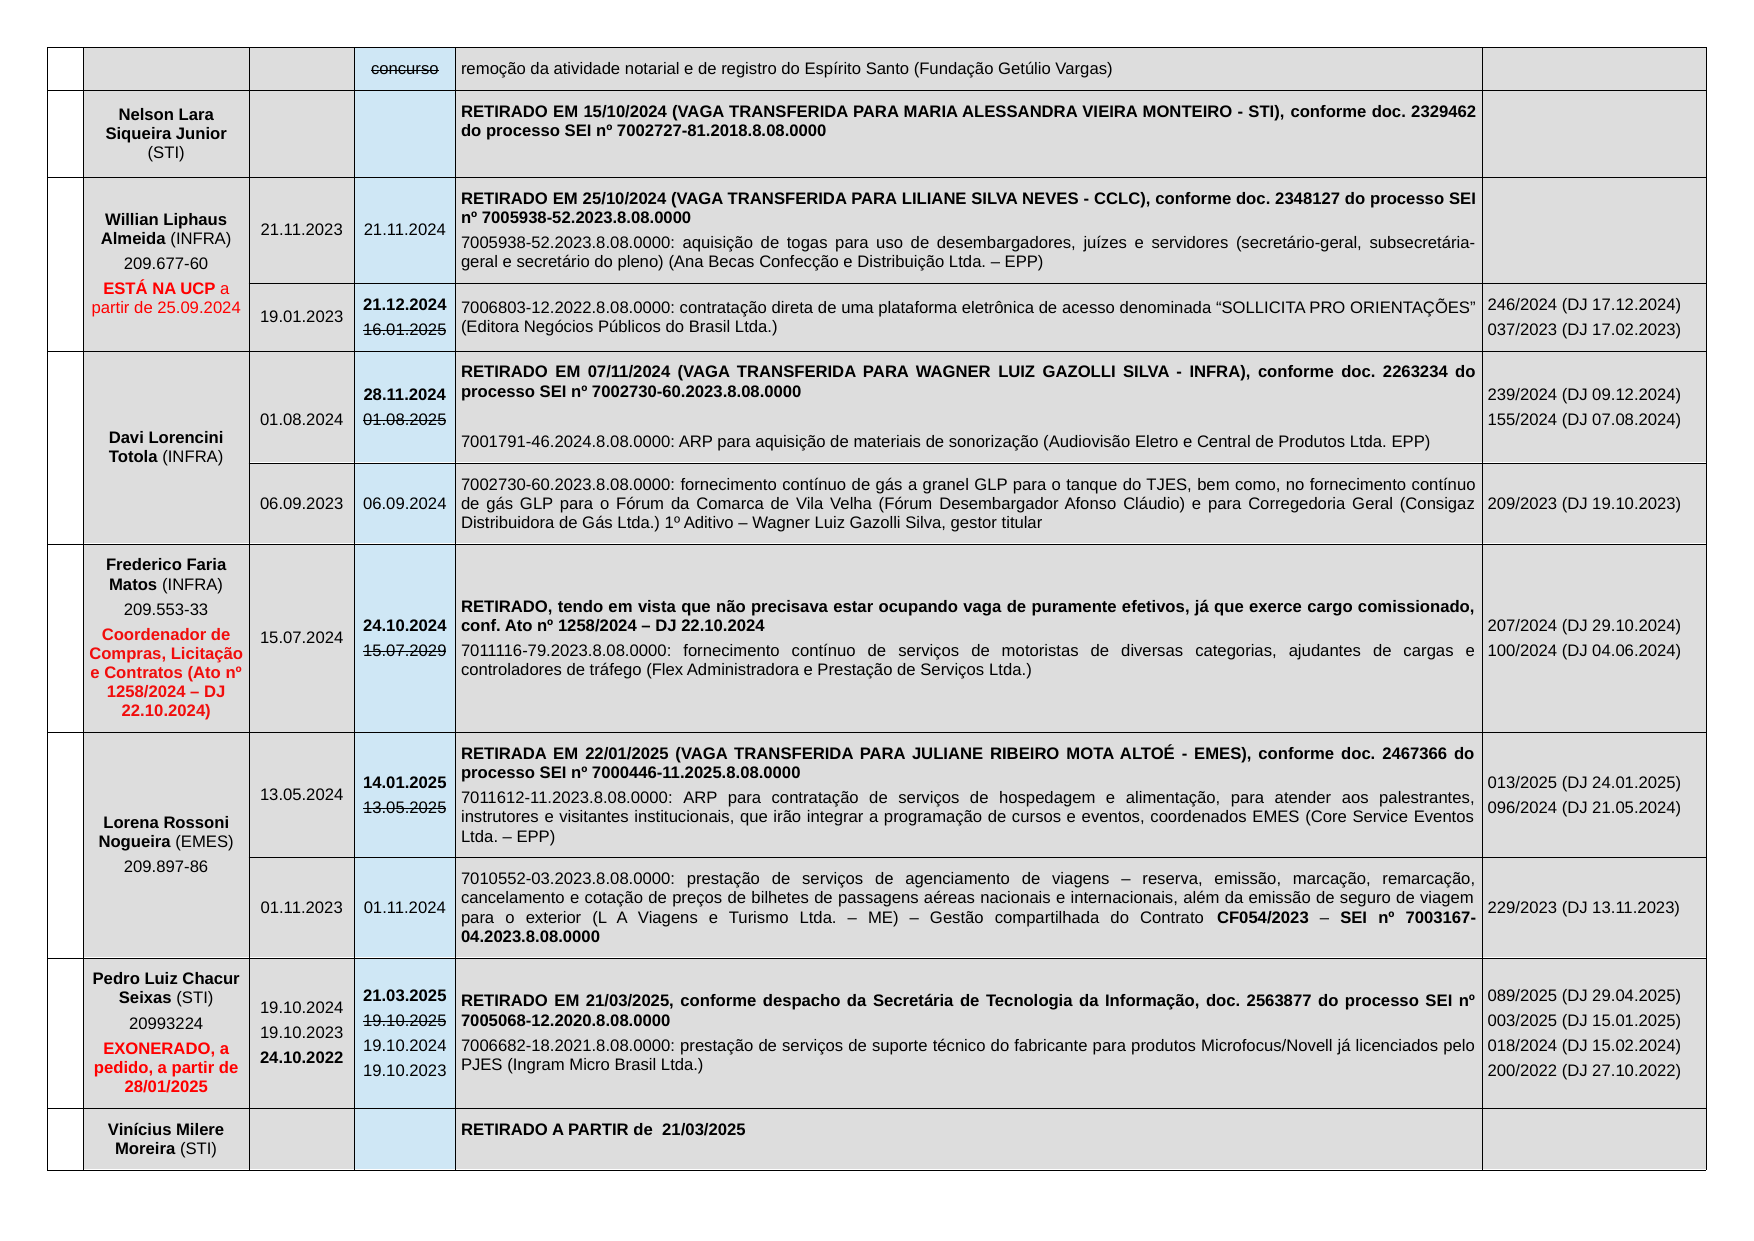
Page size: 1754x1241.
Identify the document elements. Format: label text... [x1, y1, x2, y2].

table_cell Vinícius Milere Moreira (STI) [84, 1109, 249, 1169]
table_cell [48, 959, 83, 1108]
table_cell 207/2024 (DJ 29.10.2024) 100/2024 (DJ 04.06.2024) [1483, 545, 1706, 732]
table_cell Lorena Rossoni Nogueira (EMES) 209.897-86 [84, 733, 249, 957]
table_cell 24.10.2024 15.07.2029 [355, 545, 455, 732]
table_cell RETIRADO EM 15/10/2024 (VAGA TRANSFERIDA PARA MARIA ALESSANDRA VIEIRA MONTEIRO - STI), conforme doc. 2329462 do processo SEI nº 7002727-81.2018.8.08.0000 [456, 91, 1482, 177]
table_cell 239/2024 (DJ 09.12.2024) 155/2024 (DJ 07.08.2024) [1483, 352, 1706, 462]
table_cell 7010552-03.2023.8.08.0000: prestação de serviços de agenciamento de viagens – reserva, emissão, marcação, remarcação, cancelamento e cotação de preços de bilhetes de passagens aéreas nacionais e internacionais, além da emissão de seguro de viagem para o exterior (L A Viagens e Turismo Ltda. – ME) – Gestão compartilhada do Contrato CF054/2023 – SEI nº 7003167-04.2023.8.08.0000 [456, 858, 1482, 957]
table_cell 01.11.2023 [250, 858, 354, 957]
table_cell [48, 733, 83, 957]
table_cell [355, 1109, 455, 1169]
table_cell [1483, 178, 1706, 283]
table_cell RETIRADO EM 25/10/2024 (VAGA TRANSFERIDA PARA LILIANE SILVA NEVES - CCLC), conforme doc. 2348127 do processo SEI nº 7005938-52.2023.8.08.0000 7005938-52.2023.8.08.0000: aquisição de togas para uso de desembargadores, juízes e servidores (secretário-geral, subsecretária-geral e secretário do pleno) (Ana Becas Confecção e Distribuição Ltda. – EPP) [456, 178, 1482, 283]
table_cell 246/2024 (DJ 17.12.2024) 037/2023 (DJ 17.02.2023) [1483, 284, 1706, 351]
table_cell [48, 91, 83, 177]
table_cell [48, 352, 83, 543]
table_cell [48, 178, 83, 351]
table_cell 14.01.2025 13.05.2025 [355, 733, 455, 857]
table_cell 06.09.2023 [250, 464, 354, 543]
table_cell 15.07.2024 [250, 545, 354, 732]
table_cell [1483, 1109, 1706, 1169]
table_cell 19.01.2023 [250, 284, 354, 351]
table_cell RETIRADA EM 22/01/2025 (VAGA TRANSFERIDA PARA JULIANE RIBEIRO MOTA ALTOÉ - EMES), conforme doc. 2467366 do processo SEI nº 7000446-11.2025.8.08.0000 7011612-11.2023.8.08.0000: ARP para contratação de serviços de hospedagem e alimentação, para atender aos palestrantes, instrutores e visitantes institucionais, que irão integrar a programação de cursos e eventos, coordenados EMES (Core Service Eventos Ltda. – EPP) [456, 733, 1482, 857]
table_cell [48, 1109, 83, 1169]
table_cell Willian Liphaus Almeida (INFRA) 209.677-60 ESTÁ NA UCP a partir de 25.09.2024 [84, 178, 249, 351]
table_cell 21.11.2024 [355, 178, 455, 283]
table_cell Nelson Lara Siqueira Junior (STI) [84, 91, 249, 177]
table_cell 01.08.2024 [250, 352, 354, 462]
table_cell 21.11.2023 [250, 178, 354, 283]
table_cell 013/2025 (DJ 24.01.2025) 096/2024 (DJ 21.05.2024) [1483, 733, 1706, 857]
table_cell [1483, 91, 1706, 177]
table_cell 7006803-12.2022.8.08.0000: contratação direta de uma plataforma eletrônica de acesso denominada “SOLLICITA PRO ORIENTAÇÕES” (Editora Negócios Públicos do Brasil Ltda.) [456, 284, 1482, 351]
table_cell [250, 91, 354, 177]
table_cell 01.11.2024 [355, 858, 455, 957]
table_cell 21.12.2024 16.01.2025 [355, 284, 455, 351]
table_cell [250, 1109, 354, 1169]
table_cell Frederico Faria Matos (INFRA) 209.553-33 Coordenador de Compras, Licitação e Contratos (Ato nº 1258/2024 – DJ 22.10.2024) [84, 545, 249, 732]
table_cell RETIRADO EM 21/03/2025, conforme despacho da Secretária de Tecnologia da Informação, doc. 2563877 do processo SEI nº 7005068-12.2020.8.08.0000 7006682-18.2021.8.08.0000: prestação de serviços de suporte técnico do fabricante para produtos Microfocus/Novell já licenciados pelo PJES (Ingram Micro Brasil Ltda.) [456, 959, 1482, 1108]
table_cell 21.03.2025 19.10.2025 19.10.2024 19.10.2023 [355, 959, 455, 1108]
table_cell concurso [355, 48, 455, 90]
table_cell 06.09.2024 [355, 464, 455, 543]
table_cell RETIRADO A PARTIR de 21/03/2025 [456, 1109, 1482, 1169]
table_cell [48, 545, 83, 732]
table_cell remoção da atividade notarial e de registro do Espírito Santo (Fundação Getúlio Vargas) [456, 48, 1482, 90]
table_cell [84, 48, 249, 90]
table_cell 19.10.2024 19.10.2023 24.10.2022 [250, 959, 354, 1108]
table_cell 229/2023 (DJ 13.11.2023) [1483, 858, 1706, 957]
table_cell RETIRADO EM 07/11/2024 (VAGA TRANSFERIDA PARA WAGNER LUIZ GAZOLLI SILVA - INFRA), conforme doc. 2263234 do processo SEI nº 7002730-60.2023.8.08.0000 7001791-46.2024.8.08.0000: ARP para aquisição de materiais de sonorização (Audiovisão Eletro e Central de Produtos Ltda. EPP) [456, 352, 1482, 462]
table_cell Davi Lorencini Totola (INFRA) [84, 352, 249, 543]
table_cell [1483, 48, 1706, 90]
table_cell 089/2025 (DJ 29.04.2025) 003/2025 (DJ 15.01.2025) 018/2024 (DJ 15.02.2024) 200/2022 (DJ 27.10.2022) [1483, 959, 1706, 1108]
table_cell Pedro Luiz Chacur Seixas (STI) 20993224 EXONERADO, a pedido, a partir de 28/01/2025 [84, 959, 249, 1108]
table_cell 7002730-60.2023.8.08.0000: fornecimento contínuo de gás a granel GLP para o tanque do TJES, bem como, no fornecimento contínuo de gás GLP para o Fórum da Comarca de Vila Velha (Fórum Desembargador Afonso Cláudio) e para Corregedoria Geral (Consigaz Distribuidora de Gás Ltda.) 1º Aditivo – Wagner Luiz Gazolli Silva, gestor titular [456, 464, 1482, 543]
table_cell 13.05.2024 [250, 733, 354, 857]
table_cell [48, 48, 83, 90]
table_cell [355, 91, 455, 177]
table_cell [250, 48, 354, 90]
table_cell RETIRADO, tendo em vista que não precisava estar ocupando vaga de puramente efetivos, já que exerce cargo comissionado, conf. Ato nº 1258/2024 – DJ 22.10.2024 7011116-79.2023.8.08.0000: fornecimento contínuo de serviços de motoristas de diversas categorias, ajudantes de cargas e controladores de tráfego (Flex Administradora e Prestação de Serviços Ltda.) [456, 545, 1482, 732]
table_cell 28.11.2024 01.08.2025 [355, 352, 455, 462]
table_cell 209/2023 (DJ 19.10.2023) [1483, 464, 1706, 543]
